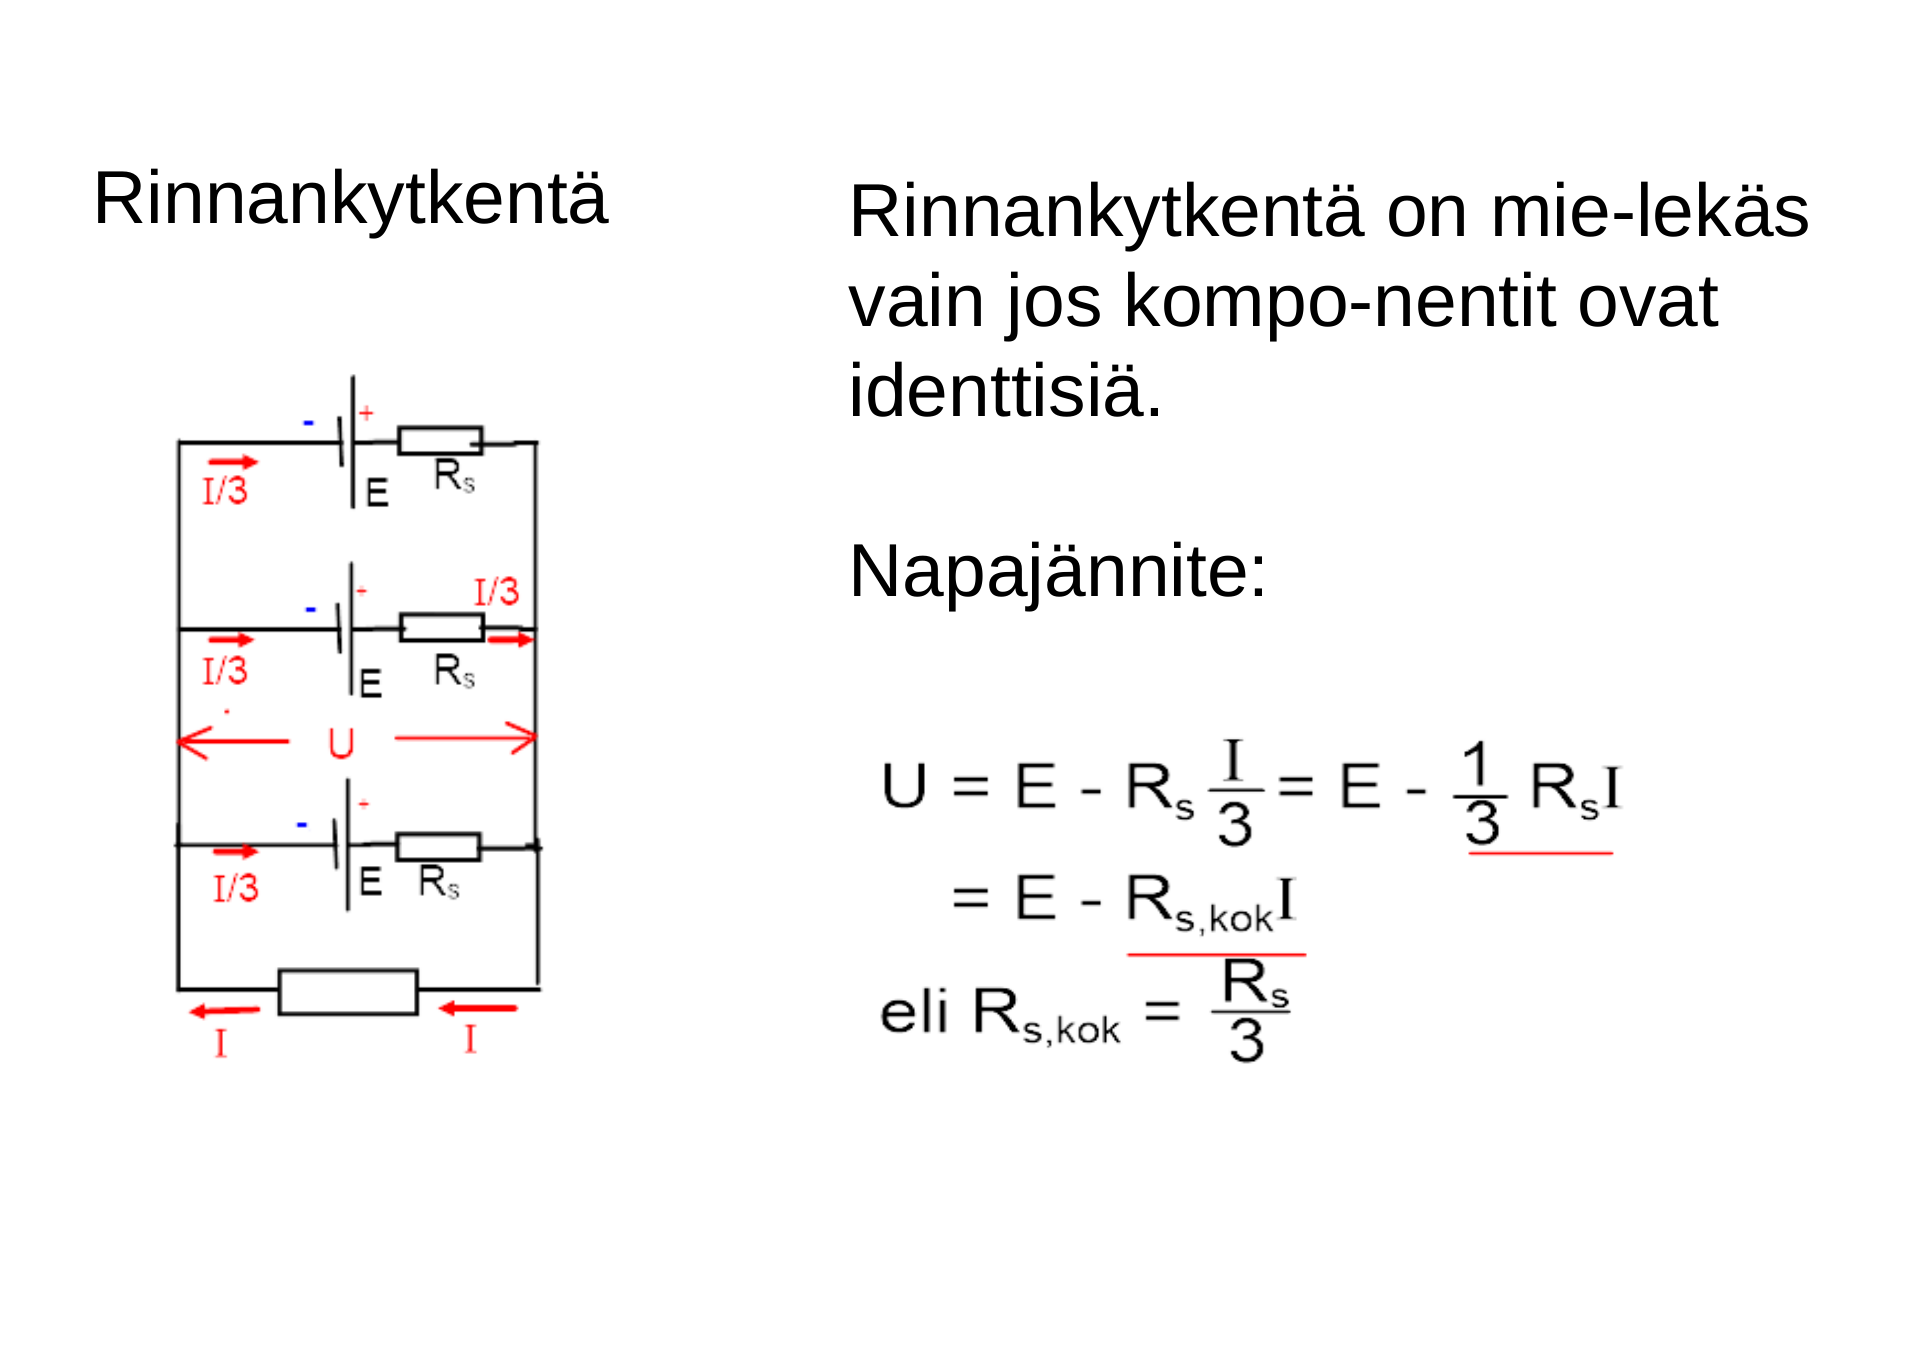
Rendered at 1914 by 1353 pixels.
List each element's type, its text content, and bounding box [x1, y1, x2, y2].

picture [848, 679, 1654, 1095]
picture [116, 282, 615, 1119]
text_box Rinnankytkentä [78, 141, 779, 438]
text_box Rinnankytkentä on mie-lekäs vain jos kompo-nentit ovat identtisiä. Napajännite: [833, 154, 1838, 634]
